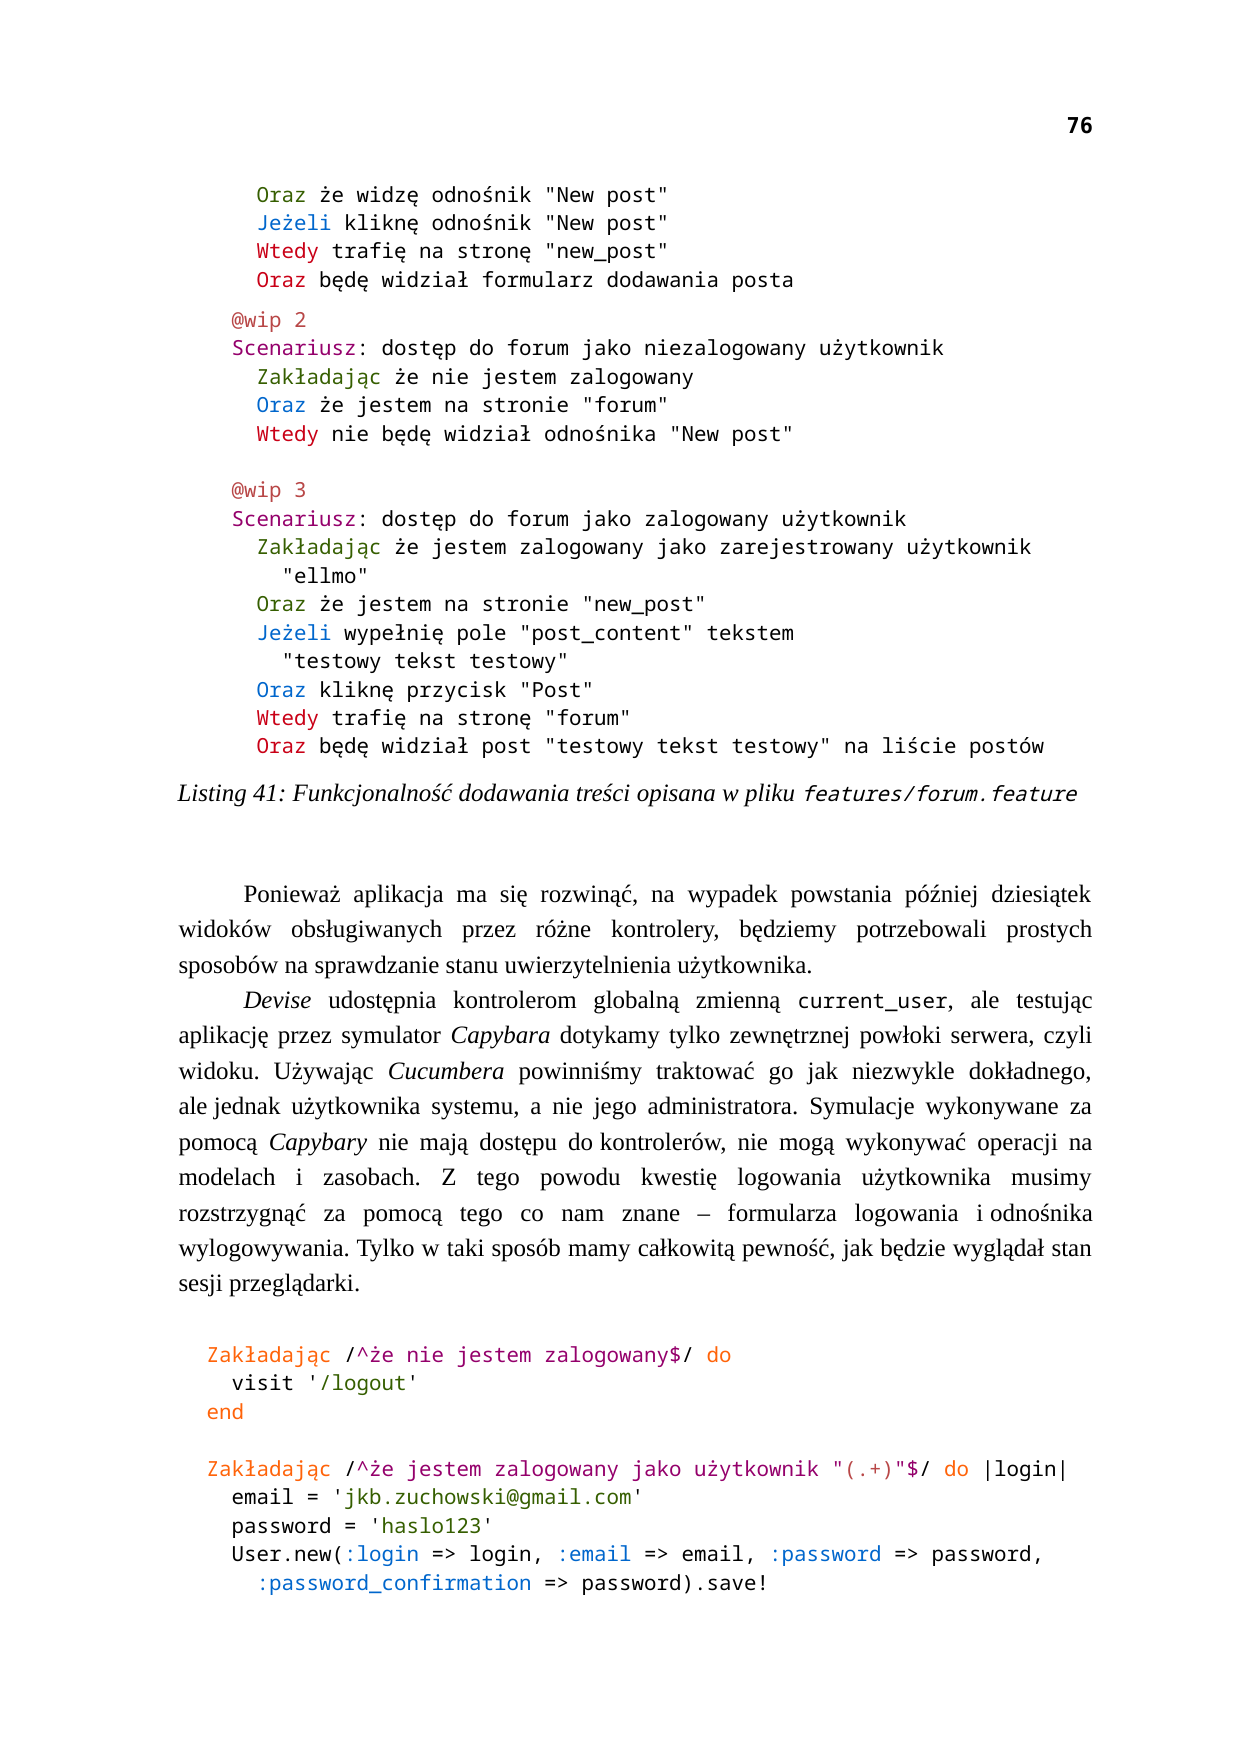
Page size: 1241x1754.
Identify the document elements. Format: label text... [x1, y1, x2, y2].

table_header Oraz że widzę odnośnik "New post" Jeżeli kliknę odnośnik "New post" Wtedy trafię na stronę "new_post" Oraz będę widział formularz dodawania posta [177, 174, 1093, 299]
list Listing 41: Funkcjonalność dodawania treści opisana w pliku features/forum.feature [177, 778, 1093, 808]
table_header Zakładając /^że nie jestem zalogowany$/ do visit '/logout' end Zakładając /^że jestem zalogowany jako użytkownik "(.+)"$/ do |login| email = 'jkb.zuchowski@gmail.com' password = 'haslo123' User.new(:login => login, :email => email, :password => password, :password_confirmation => password).save! [177, 1334, 1093, 1630]
text Ponieważ aplikacja ma się rozwinąć, na wypadek powstania później dziesiątek widoków obsługiwanych przez różne kontrolery, będziemy potrzebowali prostych sposobów na sprawdzanie stanu uwierzytelnienia użytkownika. [178, 874, 1093, 980]
text Devise udostępnia kontrolerom globalną zmienną current_user, ale testując aplikację przez symulator Capybara dotykamy tylko zewnętrznej powłoki serwera, czyli widoku. Używając Cucumbera powinniśmy traktować go jak niezwykle dokładnego, ale jednak użytkownika systemu, a nie jego administratora. Symulacje wykonywane za pomocą Capybary nie mają dostępu do kontrolerów, nie mogą wykonywać operacji na modelach i zasobach. Z tego powodu kwestię logowania użytkownika musimy rozstrzygnąć za pomocą tego co nam znane – formularza logowania i odnośnika wylogowywania. Tylko w taki sposób mamy całkowitą pewność, jak będzie wyglądał stan sesji przeglądarki. [178, 980, 1093, 1299]
table_header @wip 2 Scenariusz: dostęp do forum jako niezalogowany użytkownik Zakładając że nie jestem zalogowany Oraz że jestem na stronie "forum" Wtedy nie będę widział odnośnika "New post" @wip 3 Scenariusz: dostęp do forum jako zalogowany użytkownik Zakładając że jestem zalogowany jako zarejestrowany użytkownik "ellmo" Oraz że jestem na stronie "new_post" Jeżeli wypełnię pole "post_content" tekstem "testowy tekst testowy" Oraz kliknę przycisk "Post" Wtedy trafię na stronę "forum" Oraz będę widział post "testowy tekst testowy" na liście postów [177, 299, 1093, 766]
